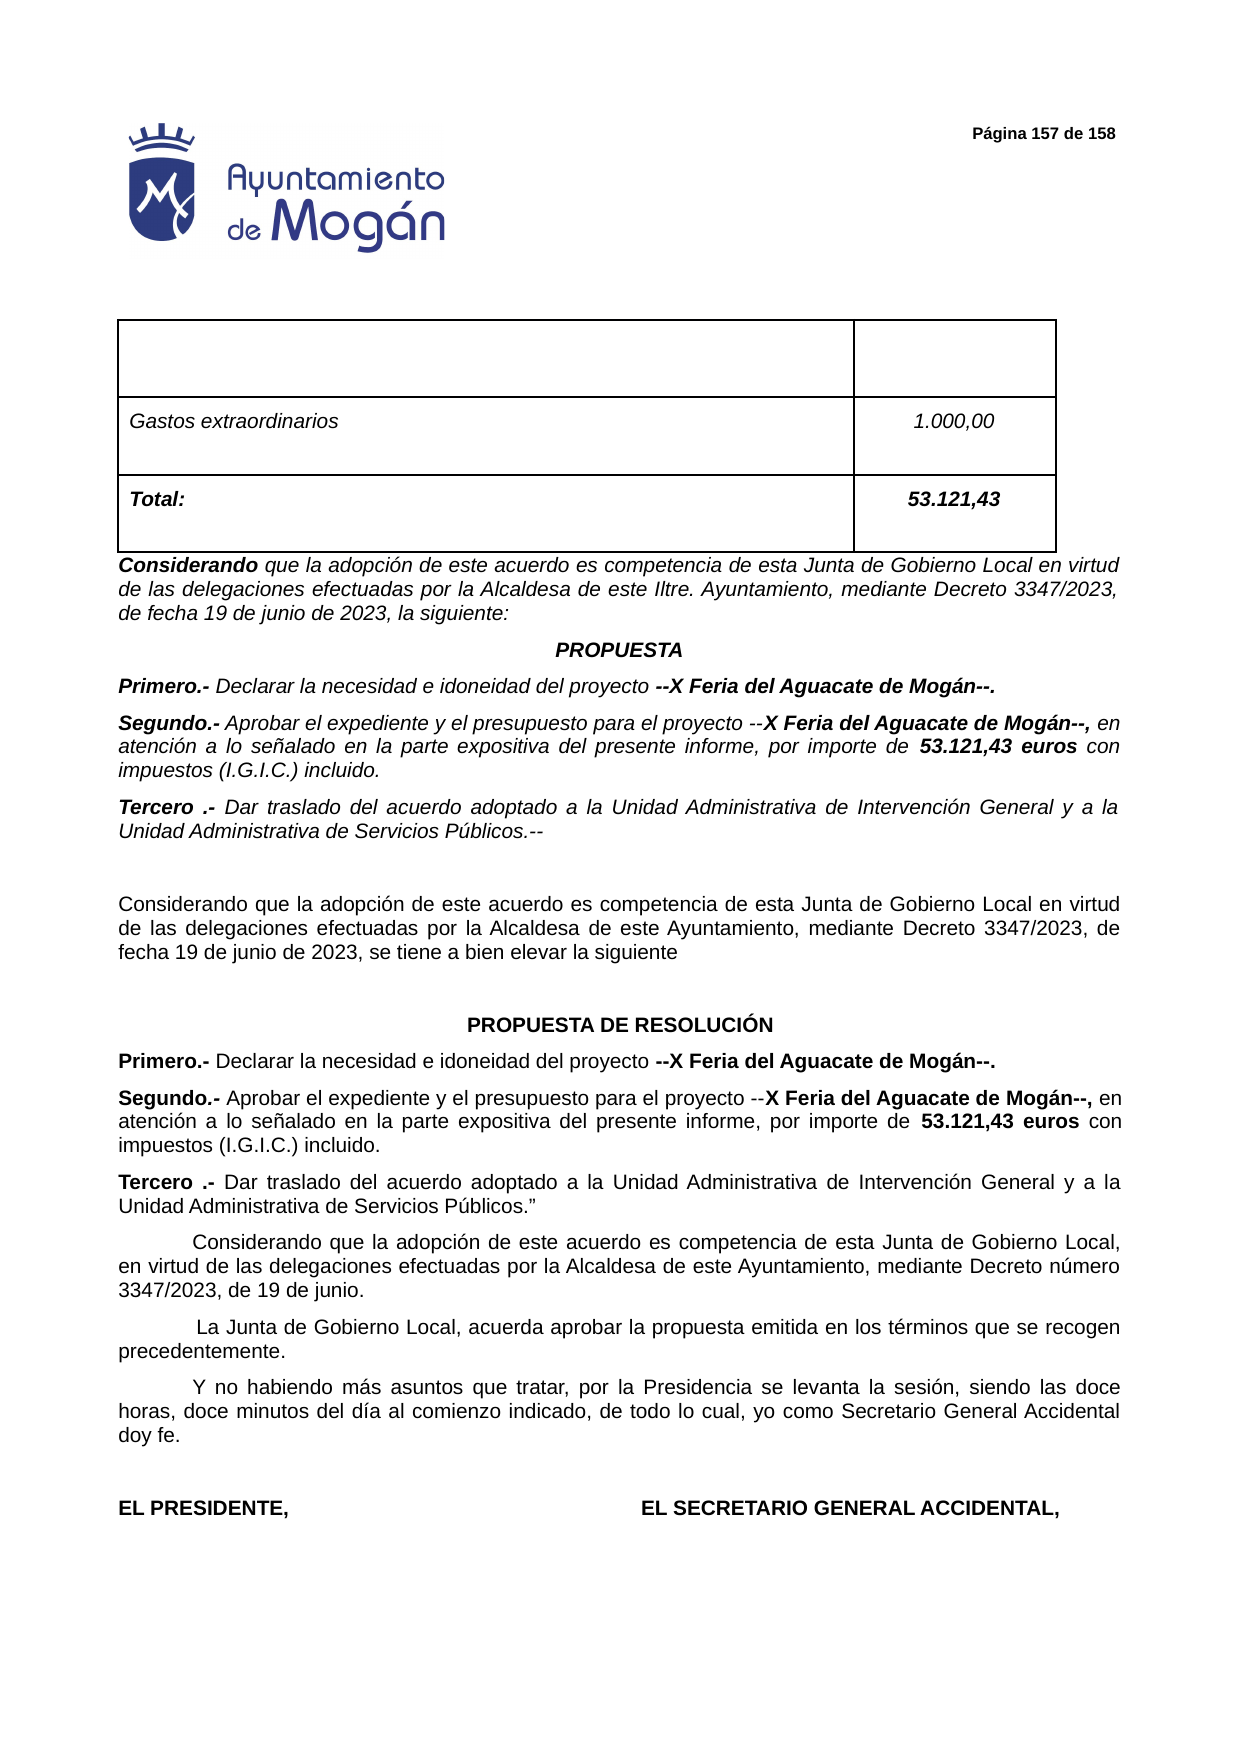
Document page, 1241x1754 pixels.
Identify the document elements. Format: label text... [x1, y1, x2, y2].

table_cell 53.121,43 [855, 476, 1055, 551]
table_cell Total: [119, 476, 853, 551]
text Considerando que la adopción de este acuerdo es competencia de esta Junta de Gobierno Local en virtud de las delegaciones efectuadas por la Alcaldesa de este Ayuntamiento, mediante Decreto 3347/2023, de fecha 19 de junio de 2023, se tiene a bien elevar la siguiente [118, 892, 1122, 963]
text Considerando que la adopción de este acuerdo es competencia de esta Junta de Gobierno Local, en virtud de las delegaciones efectuadas por la Alcaldesa de este Ayuntamiento, mediante Decreto número 3347/2023, de 19 de junio. [118, 1230, 1122, 1302]
text Tercero .- Dar traslado del acuerdo adoptado a la Unidad Administrativa de Intervención General y a la Unidad Administrativa de Servicios Públicos.” [118, 1170, 1122, 1218]
picture [128, 123, 445, 259]
text EL PRESIDENTE, EL SECRETARIO GENERAL ACCIDENTAL, [118, 1496, 1122, 1520]
text PROPUESTA DE RESOLUCIÓN [118, 1012, 1122, 1036]
table_cell Gastos extraordinarios [119, 398, 853, 474]
text Tercero .- Dar traslado del acuerdo adoptado a la Unidad Administrativa de Intervención General y a la Unidad Administrativa de Servicios Públicos.-- [118, 795, 1122, 843]
table_cell 1.000,00 [855, 398, 1055, 474]
text Primero.- Declarar la necesidad e idoneidad del proyecto --X Feria del Aguacate de Mogán--. [118, 1049, 1122, 1073]
text Y no habiendo más asuntos que tratar, por la Presidencia se levanta la sesión, siendo las doce horas, doce minutos del día al comienzo indicado, de todo lo cual, yo como Secretario General Accidental doy fe. [118, 1375, 1122, 1447]
table_cell [855, 321, 1055, 396]
text La Junta de Gobierno Local, acuerda aprobar la propuesta emitida en los términos que se recogen precedentemente. [118, 1314, 1122, 1362]
text Segundo.- Aprobar el expediente y el presupuesto para el proyecto --X Feria del Aguacate de Mogán--, en atención a lo señalado en la parte expositiva del presente informe, por importe de 53.121,43 euros con impuestos (I.G.I.C.) incluido. [118, 710, 1122, 782]
text Segundo.- Aprobar el expediente y el presupuesto para el proyecto --X Feria del Aguacate de Mogán--, en atención a lo señalado en la parte expositiva del presente informe, por importe de 53.121,43 euros con impuestos (I.G.I.C.) incluido. [118, 1085, 1122, 1157]
text Primero.- Declarar la necesidad e idoneidad del proyecto --X Feria del Aguacate de Mogán--. [118, 674, 1122, 698]
text PROPUESTA [118, 637, 1122, 661]
table_cell [119, 321, 853, 396]
text Considerando que la adopción de este acuerdo es competencia de esta Junta de Gobierno Local en virtud de las delegaciones efectuadas por la Alcaldesa de este Iltre. Ayuntamiento, mediante Decreto 3347/2023, de fecha 19 de junio de 2023, la siguiente: [118, 553, 1122, 625]
